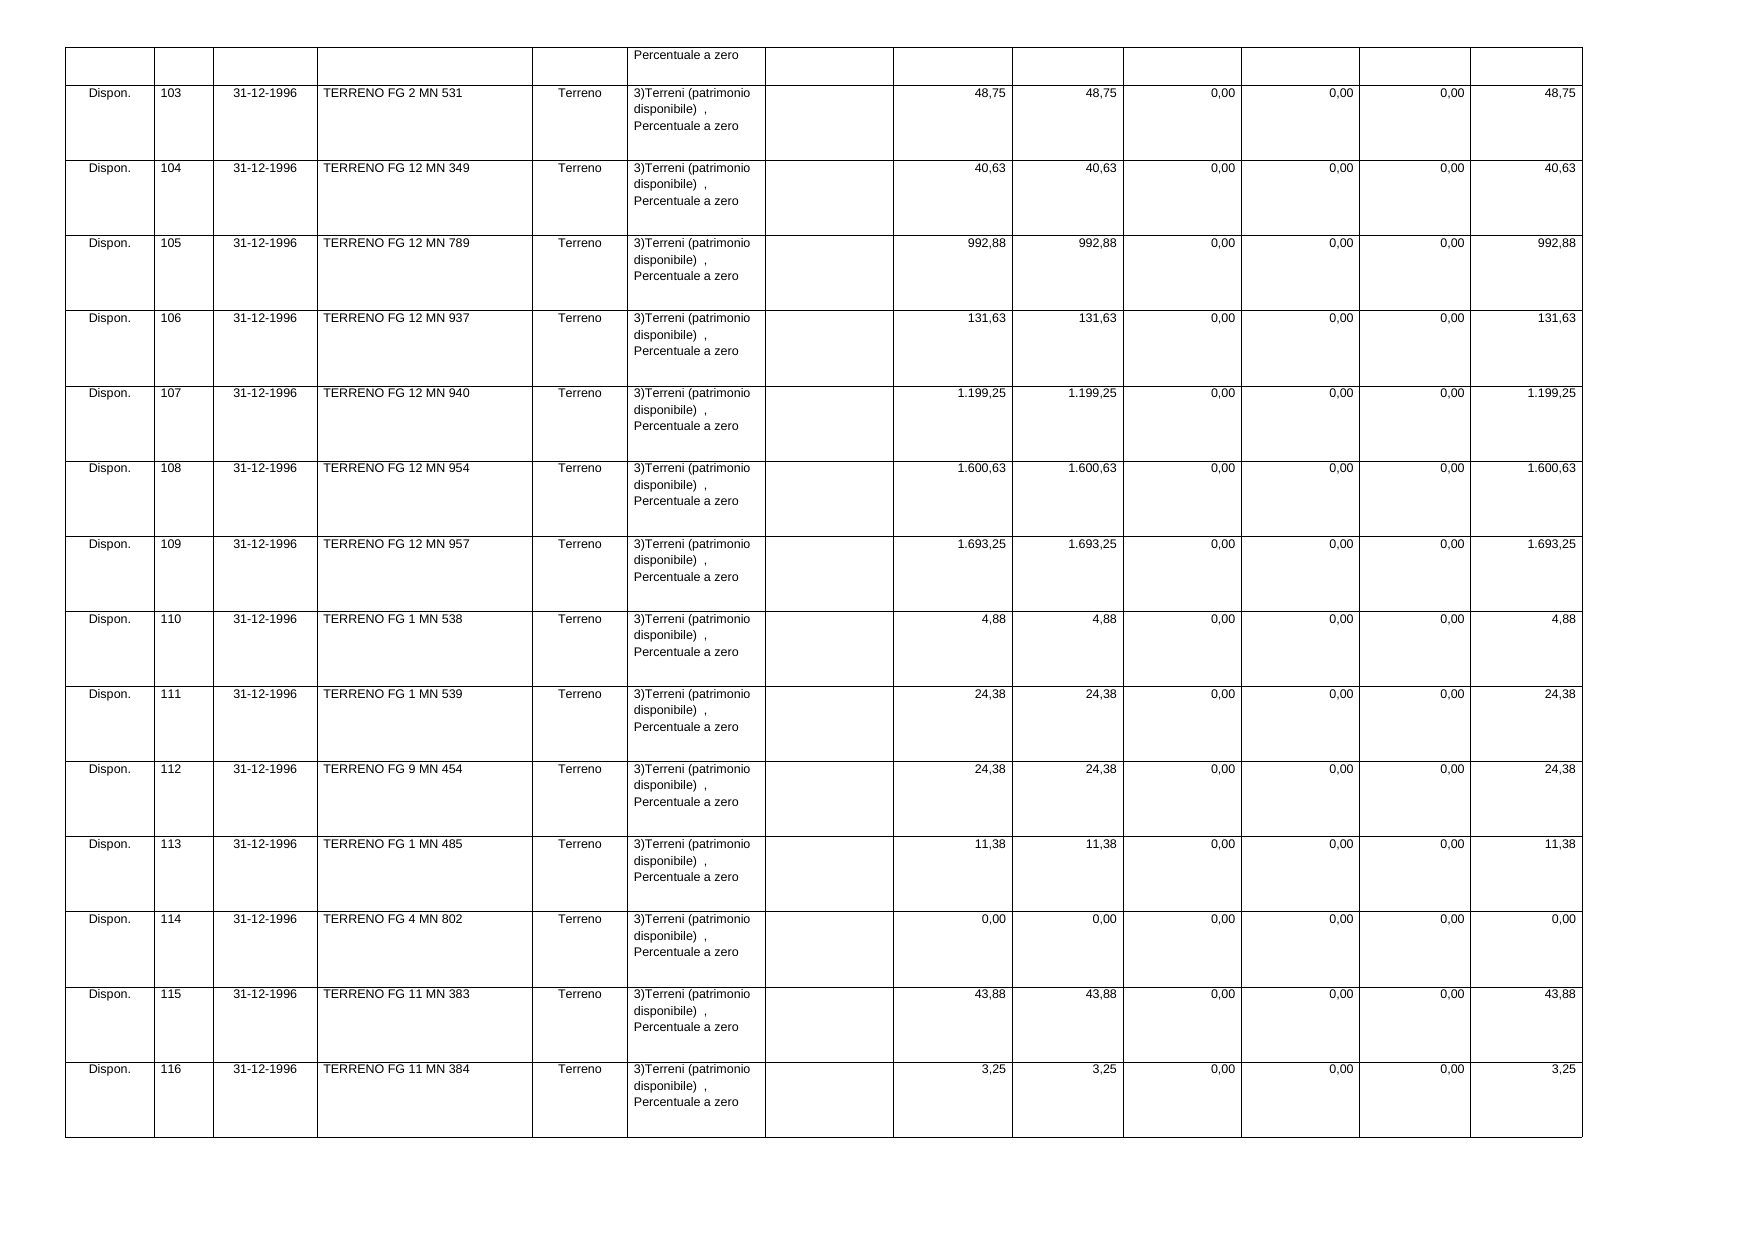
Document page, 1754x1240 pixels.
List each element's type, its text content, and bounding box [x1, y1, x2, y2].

table_cell 0,00 [1360, 537, 1470, 611]
table_cell 0,00 [1360, 86, 1470, 160]
table_cell 104 [155, 161, 213, 235]
table_cell 131,63 [1471, 311, 1582, 386]
table_cell 3)Terreni (patrimonio disponibile) , Percentuale a zero [628, 161, 765, 235]
table_cell 31-12-1996 [214, 762, 317, 836]
table_cell [766, 387, 893, 461]
table_cell 0,00 [1124, 236, 1241, 310]
table_cell 131,63 [894, 311, 1012, 386]
table_cell 31-12-1996 [214, 988, 317, 1061]
table_cell 0,00 [1360, 837, 1470, 911]
table_cell [766, 988, 893, 1061]
table_cell 24,38 [1471, 762, 1582, 836]
table_cell TERRENO FG 12 MN 957 [318, 537, 532, 611]
table_cell TERRENO FG 12 MN 954 [318, 462, 532, 536]
table_cell 4,88 [1013, 612, 1123, 686]
table_cell Terreno [533, 612, 627, 686]
table_cell TERRENO FG 9 MN 454 [318, 762, 532, 836]
table_cell [766, 537, 893, 611]
table_cell Terreno [533, 387, 627, 461]
table_cell 43,88 [1471, 988, 1582, 1061]
table_cell 3)Terreni (patrimonio disponibile) , Percentuale a zero [628, 762, 765, 836]
table_cell 3,25 [1471, 1063, 1582, 1137]
table_cell [766, 912, 893, 986]
table_cell 3)Terreni (patrimonio disponibile) , Percentuale a zero [628, 687, 765, 761]
table_cell 3)Terreni (patrimonio disponibile) , Percentuale a zero [628, 236, 765, 310]
table_cell 31-12-1996 [214, 387, 317, 461]
table_cell TERRENO FG 11 MN 383 [318, 988, 532, 1061]
table_cell [1124, 48, 1241, 85]
table_cell 103 [155, 86, 213, 160]
table_cell 111 [155, 687, 213, 761]
table_cell [1013, 48, 1123, 85]
table_cell 105 [155, 236, 213, 310]
table_cell 0,00 [1360, 161, 1470, 235]
table_cell 31-12-1996 [214, 612, 317, 686]
table_cell 0,00 [1242, 236, 1359, 310]
table_cell 3)Terreni (patrimonio disponibile) , Percentuale a zero [628, 311, 765, 386]
table_cell 24,38 [894, 762, 1012, 836]
table_cell 0,00 [1124, 612, 1241, 686]
table_cell Dispon. [66, 311, 154, 386]
table_cell Dispon. [66, 86, 154, 160]
table_cell [318, 48, 532, 85]
table_cell 31-12-1996 [214, 236, 317, 310]
table_cell [214, 48, 317, 85]
table_cell 0,00 [1242, 687, 1359, 761]
table_cell 31-12-1996 [214, 837, 317, 911]
table_cell 3)Terreni (patrimonio disponibile) , Percentuale a zero [628, 612, 765, 686]
table_cell TERRENO FG 4 MN 802 [318, 912, 532, 986]
table_cell Terreno [533, 837, 627, 911]
table_cell 3)Terreni (patrimonio disponibile) , Percentuale a zero [628, 387, 765, 461]
table_cell 48,75 [894, 86, 1012, 160]
table_cell 112 [155, 762, 213, 836]
table_cell 24,38 [1013, 687, 1123, 761]
table_cell 4,88 [894, 612, 1012, 686]
table_cell [766, 311, 893, 386]
table_cell 11,38 [894, 837, 1012, 911]
table_cell 131,63 [1013, 311, 1123, 386]
table_cell TERRENO FG 12 MN 789 [318, 236, 532, 310]
table_cell Terreno [533, 537, 627, 611]
table_cell 3)Terreni (patrimonio disponibile) , Percentuale a zero [628, 837, 765, 911]
table_cell 1.693,25 [1013, 537, 1123, 611]
table_cell [1360, 48, 1470, 85]
table_cell 1.693,25 [1471, 537, 1582, 611]
table_cell 0,00 [1124, 311, 1241, 386]
table_cell 1.199,25 [1471, 387, 1582, 461]
table_cell 113 [155, 837, 213, 911]
table_cell 3)Terreni (patrimonio disponibile) , Percentuale a zero [628, 86, 765, 160]
table_cell 116 [155, 1063, 213, 1137]
table_cell 31-12-1996 [214, 311, 317, 386]
table_cell Dispon. [66, 837, 154, 911]
table_cell [766, 161, 893, 235]
table_cell 0,00 [1242, 762, 1359, 836]
table_cell TERRENO FG 1 MN 539 [318, 687, 532, 761]
table_cell 0,00 [1124, 1063, 1241, 1137]
table_cell Dispon. [66, 161, 154, 235]
table_cell 0,00 [1242, 612, 1359, 686]
table_cell 3,25 [1013, 1063, 1123, 1137]
table_cell TERRENO FG 2 MN 531 [318, 86, 532, 160]
table_cell 108 [155, 462, 213, 536]
table_cell 0,00 [1242, 912, 1359, 986]
table_cell Dispon. [66, 462, 154, 536]
table_cell [1242, 48, 1359, 85]
table_cell 0,00 [1242, 462, 1359, 536]
table_cell 107 [155, 387, 213, 461]
table_cell Terreno [533, 161, 627, 235]
table_cell 1.199,25 [894, 387, 1012, 461]
table_cell 0,00 [1242, 161, 1359, 235]
table_cell [66, 48, 154, 85]
table_cell 0,00 [1242, 86, 1359, 160]
table_cell 0,00 [1360, 462, 1470, 536]
table_cell TERRENO FG 12 MN 937 [318, 311, 532, 386]
table_cell 31-12-1996 [214, 687, 317, 761]
table_cell [766, 762, 893, 836]
table_cell TERRENO FG 1 MN 485 [318, 837, 532, 911]
table_cell 1.199,25 [1013, 387, 1123, 461]
table_cell 43,88 [1013, 988, 1123, 1061]
table_cell 992,88 [1013, 236, 1123, 310]
table_cell Dispon. [66, 537, 154, 611]
table_cell 43,88 [894, 988, 1012, 1061]
table_cell 31-12-1996 [214, 537, 317, 611]
table_cell 0,00 [1124, 86, 1241, 160]
table_cell TERRENO FG 1 MN 538 [318, 612, 532, 686]
table_cell 24,38 [1013, 762, 1123, 836]
table_cell Dispon. [66, 612, 154, 686]
table_cell 3)Terreni (patrimonio disponibile) , Percentuale a zero [628, 1063, 765, 1137]
table_cell Dispon. [66, 1063, 154, 1137]
table_cell 40,63 [1471, 161, 1582, 235]
table_cell Dispon. [66, 687, 154, 761]
table_cell 0,00 [1124, 462, 1241, 536]
table_cell 48,75 [1471, 86, 1582, 160]
table_cell Dispon. [66, 387, 154, 461]
table_cell 109 [155, 537, 213, 611]
table_cell 3)Terreni (patrimonio disponibile) , Percentuale a zero [628, 912, 765, 986]
table_cell 0,00 [1242, 837, 1359, 911]
table_cell 0,00 [1360, 687, 1470, 761]
table_cell 0,00 [1124, 387, 1241, 461]
table_cell 31-12-1996 [214, 161, 317, 235]
table_cell 0,00 [1242, 988, 1359, 1061]
table_cell 31-12-1996 [214, 462, 317, 536]
table_cell 110 [155, 612, 213, 686]
table_cell 992,88 [894, 236, 1012, 310]
table_cell TERRENO FG 12 MN 940 [318, 387, 532, 461]
table_cell 0,00 [1242, 387, 1359, 461]
table_cell 3)Terreni (patrimonio disponibile) , Percentuale a zero [628, 988, 765, 1061]
table_cell 11,38 [1013, 837, 1123, 911]
table_cell [766, 612, 893, 686]
table_cell [766, 48, 893, 85]
table_cell [766, 1063, 893, 1137]
table_cell TERRENO FG 12 MN 349 [318, 161, 532, 235]
table_cell 992,88 [1471, 236, 1582, 310]
table_cell 40,63 [894, 161, 1012, 235]
table_cell Percentuale a zero [628, 48, 765, 85]
table_cell Terreno [533, 86, 627, 160]
table_cell Terreno [533, 687, 627, 761]
table_cell 1.600,63 [1471, 462, 1582, 536]
table_cell 11,38 [1471, 837, 1582, 911]
table_cell Terreno [533, 912, 627, 986]
table_cell Dispon. [66, 988, 154, 1061]
table_cell 0,00 [1124, 537, 1241, 611]
table_cell Dispon. [66, 236, 154, 310]
table_cell 0,00 [1242, 1063, 1359, 1137]
table_cell [894, 48, 1012, 85]
table_cell 0,00 [1242, 311, 1359, 386]
table_cell 31-12-1996 [214, 912, 317, 986]
table_cell 0,00 [1124, 762, 1241, 836]
table_cell 0,00 [1360, 387, 1470, 461]
table_cell 0,00 [894, 912, 1012, 986]
table_cell 1.600,63 [1013, 462, 1123, 536]
table_cell 0,00 [1471, 912, 1582, 986]
table_cell 0,00 [1360, 1063, 1470, 1137]
table_cell 3)Terreni (patrimonio disponibile) , Percentuale a zero [628, 462, 765, 536]
table_cell Dispon. [66, 762, 154, 836]
table_cell Terreno [533, 1063, 627, 1137]
table_cell 0,00 [1360, 612, 1470, 686]
table_cell 0,00 [1124, 687, 1241, 761]
table_cell 31-12-1996 [214, 1063, 317, 1137]
table_cell 40,63 [1013, 161, 1123, 235]
table_cell 24,38 [894, 687, 1012, 761]
table_cell 0,00 [1360, 988, 1470, 1061]
table_cell 0,00 [1242, 537, 1359, 611]
table_cell 0,00 [1360, 311, 1470, 386]
table_cell 3)Terreni (patrimonio disponibile) , Percentuale a zero [628, 537, 765, 611]
table_cell [533, 48, 627, 85]
table_cell 3,25 [894, 1063, 1012, 1137]
table_cell 1.693,25 [894, 537, 1012, 611]
table_cell [766, 837, 893, 911]
table_cell 0,00 [1124, 988, 1241, 1061]
table_cell [1471, 48, 1582, 85]
table_cell 0,00 [1360, 236, 1470, 310]
table_cell Terreno [533, 988, 627, 1061]
table_cell 0,00 [1360, 762, 1470, 836]
table_cell 0,00 [1013, 912, 1123, 986]
table_cell Terreno [533, 311, 627, 386]
table_cell 31-12-1996 [214, 86, 317, 160]
table_cell [766, 86, 893, 160]
table_cell Terreno [533, 462, 627, 536]
table_cell 4,88 [1471, 612, 1582, 686]
table_cell Terreno [533, 236, 627, 310]
table_cell 1.600,63 [894, 462, 1012, 536]
table_cell [155, 48, 213, 85]
table_cell 0,00 [1124, 912, 1241, 986]
table_cell [766, 236, 893, 310]
table_cell 114 [155, 912, 213, 986]
table_cell 0,00 [1124, 837, 1241, 911]
table_cell 106 [155, 311, 213, 386]
table_cell 24,38 [1471, 687, 1582, 761]
table_cell Terreno [533, 762, 627, 836]
table_cell TERRENO FG 11 MN 384 [318, 1063, 532, 1137]
table_cell 48,75 [1013, 86, 1123, 160]
table_cell 115 [155, 988, 213, 1061]
table_cell [766, 462, 893, 536]
table_cell 0,00 [1360, 912, 1470, 986]
table_cell Dispon. [66, 912, 154, 986]
table_cell [766, 687, 893, 761]
table_cell 0,00 [1124, 161, 1241, 235]
